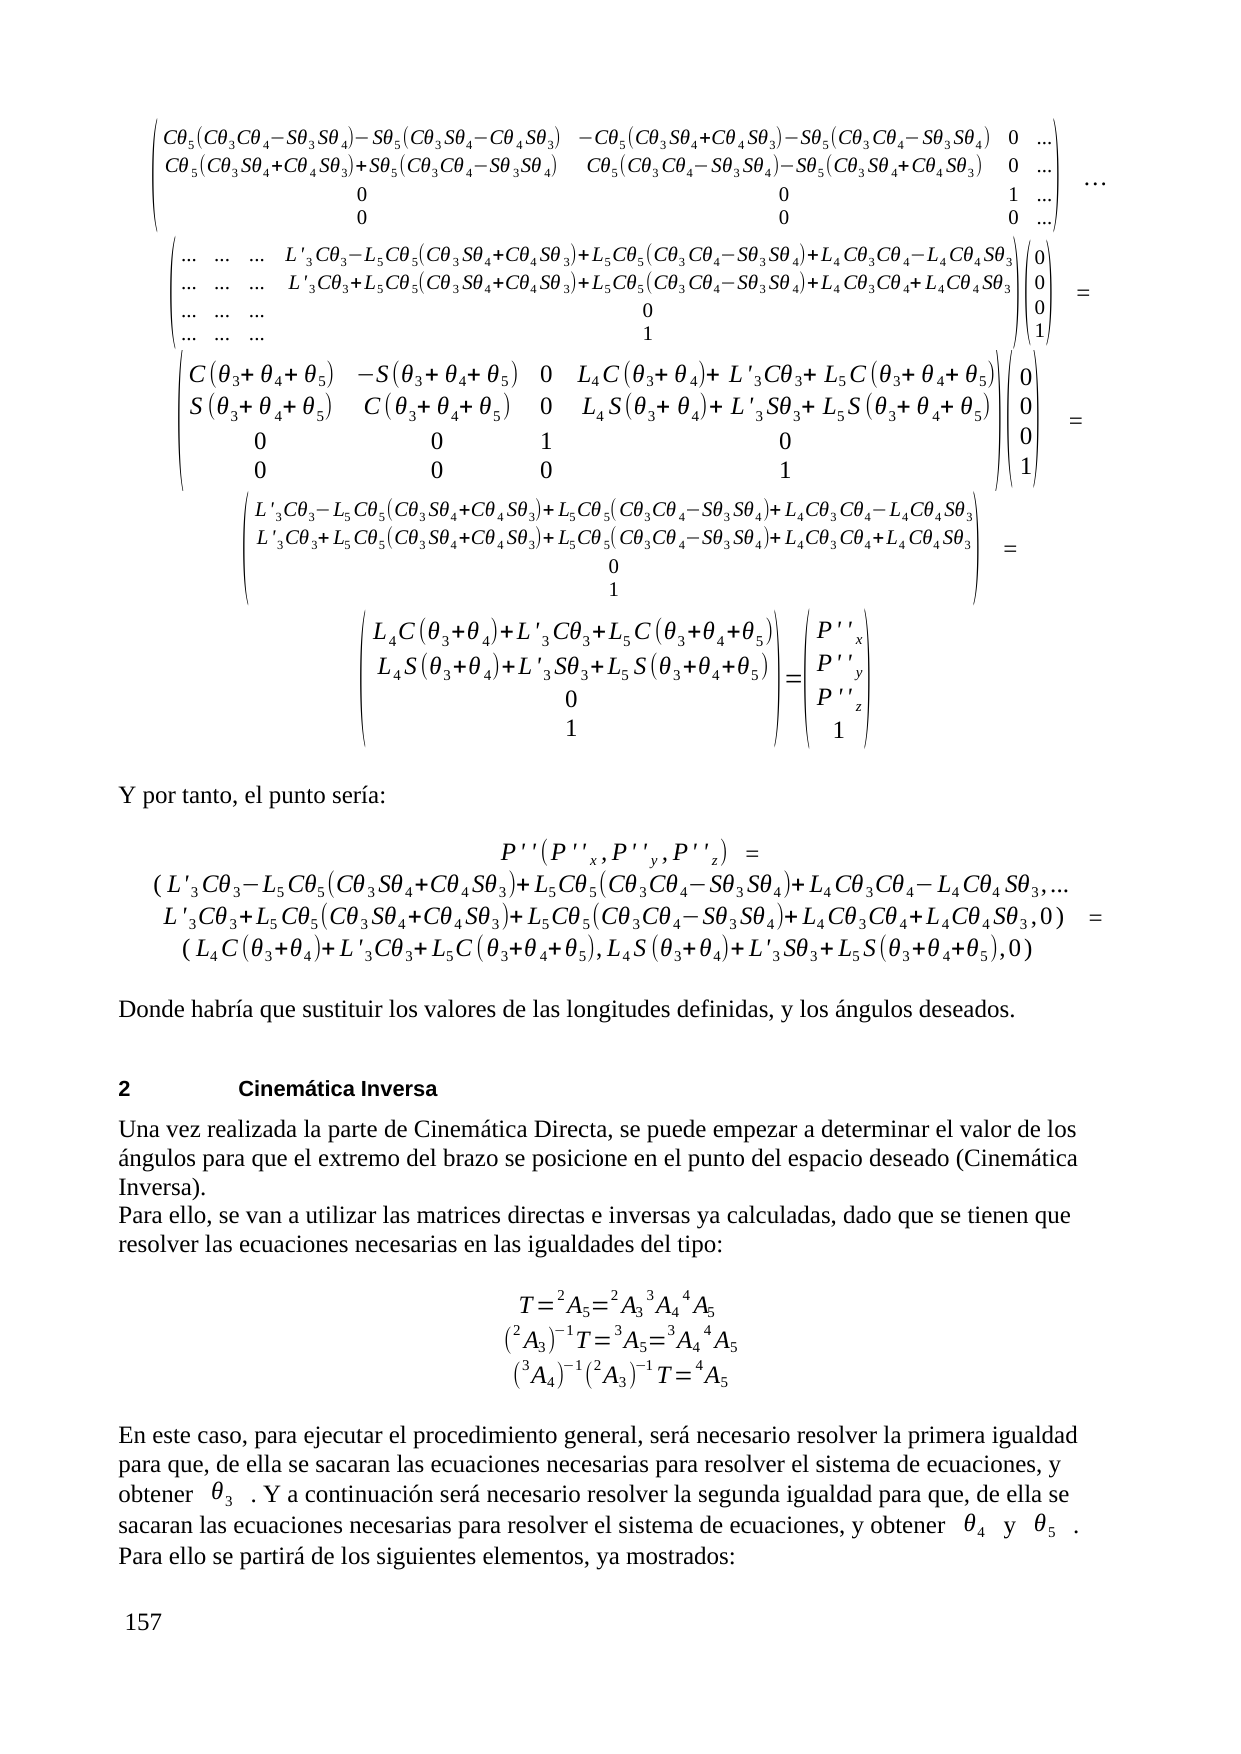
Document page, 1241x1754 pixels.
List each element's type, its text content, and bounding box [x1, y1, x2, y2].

text Para ello se partirá de los siguientes elementos, ya mostrados: [118, 1541, 1122, 1569]
text Y por tanto, el punto sería: [118, 780, 1122, 808]
text Donde habría que sustituir los valores de las longitudes definidas, y los ángulos deseados. [118, 994, 1122, 1023]
text … [118, 118, 1122, 235]
text = [118, 351, 1122, 490]
text Para ello, se van a utilizar las matrices directas e inversas ya calculadas, dado que se tienen que resolver las ecuaciones necesarias en las igualdades del tipo: [118, 1200, 1122, 1258]
text = [118, 901, 1122, 933]
subtitle Cinemática Inversa [118, 1076, 1122, 1102]
text = [118, 235, 1122, 351]
text = [118, 490, 1122, 607]
text En este caso, para ejecutar el procedimiento general, será necesario resolver la primera igualdad para que, de ella se sacaran las ecuaciones necesarias para resolver el sistema de ecuaciones, y obtener. Y a continuación será necesario resolver la segunda igualdad para que, de ella se sacaran las ecuaciones necesarias para resolver el sistema de ecuaciones, y obtenery. [118, 1420, 1122, 1541]
text Una vez realizada la parte de Cinemática Directa, se puede empezar a determinar el valor de los ángulos para que el extremo del brazo se posicione en el punto del espacio deseado (Cinemática Inversa). [118, 1114, 1122, 1200]
text = [118, 837, 1122, 869]
